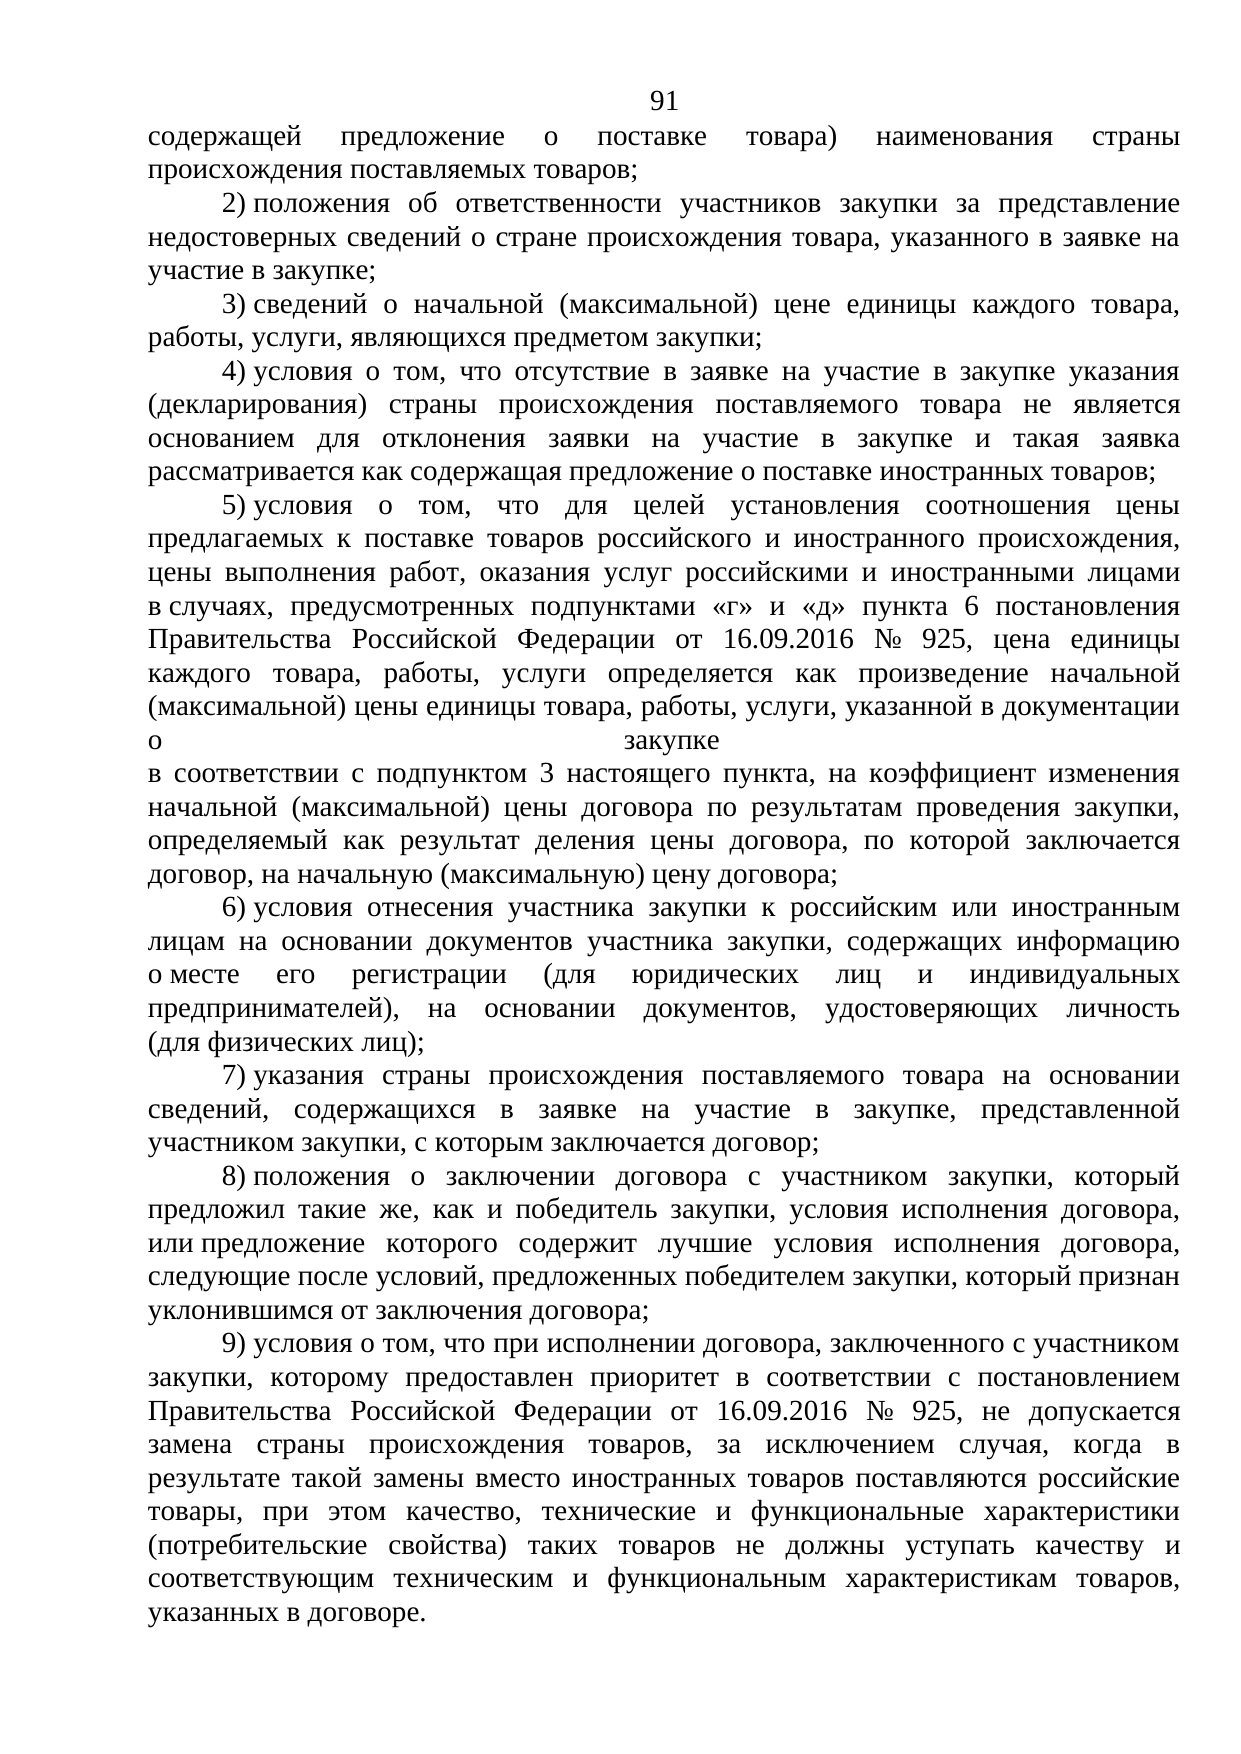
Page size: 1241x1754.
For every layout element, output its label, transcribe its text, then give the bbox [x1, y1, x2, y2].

text 2) положения об ответственности участников закупки за представление недостоверных сведений о стране происхождения товара, указанного в заявке на участие в закупке; [148, 185, 1181, 286]
text 5) условия о том, что для целей установления соотношения цены предлагаемых к поставке товаров российского и иностранного происхождения, цены выполнения работ, оказания услуг российскими и иностранными лицами в случаях, предусмотренных подпунктами «г» и «д» пункта 6 постановления Правительства Российской Федерации от 16.09.2016 № 925, цена единицы каждого товара, работы, услуги определяется как произведение начальной (максимальной) цены единицы товара, работы, услуги, указанной в документации о закупке в соответствии с подпунктом 3 настоящего пункта, на коэффициент изменения начальной (максимальной) цены договора по результатам проведения закупки, определяемый как результат деления цены договора, по которой заключается договор, на начальную (максимальную) цену договора; [148, 487, 1181, 889]
text 8) положения о заключении договора с участником закупки, который предложил такие же, как и победитель закупки, условия исполнения договора, или предложение которого содержит лучшие условия исполнения договора, следующие после условий, предложенных победителем закупки, который признан уклонившимся от заключения договора; [148, 1158, 1181, 1326]
text 3) сведений о начальной (максимальной) цене единицы каждого товара, работы, услуги, являющихся предметом закупки; [148, 286, 1181, 353]
text 9) условия о том, что при исполнении договора, заключенного с участником закупки, которому предоставлен приоритет в соответствии с постановлением Правительства Российской Федерации от 16.09.2016 № 925, не допускается замена страны происхождения товаров, за исключением случая, когда в результате такой замены вместо иностранных товаров поставляются российские товары, при этом качество, технические и функциональные характеристики (потребительские свойства) таких товаров не должны уступать качеству и соответствующим техническим и функциональным характеристикам товаров, указанных в договоре. [148, 1326, 1181, 1627]
text 6) условия отнесения участника закупки к российским или иностранным лицам на основании документов участника закупки, содержащих информацию о месте его регистрации (для юридических лиц и индивидуальных предпринимателей), на основании документов, удостоверяющих личность (для физических лиц); [148, 889, 1181, 1057]
text содержащей предложение о поставке товара) наименования страны происхождения поставляемых товаров; [148, 118, 1181, 185]
text 7) указания страны происхождения поставляемого товара на основании сведений, содержащихся в заявке на участие в закупке, представленной участником закупки, с которым заключается договор; [148, 1057, 1181, 1158]
text 4) условия о том, что отсутствие в заявке на участие в закупке указания (декларирования) страны происхождения поставляемого товара не является основанием для отклонения заявки на участие в закупке и такая заявка рассматривается как содержащая предложение о поставке иностранных товаров; [148, 353, 1181, 487]
